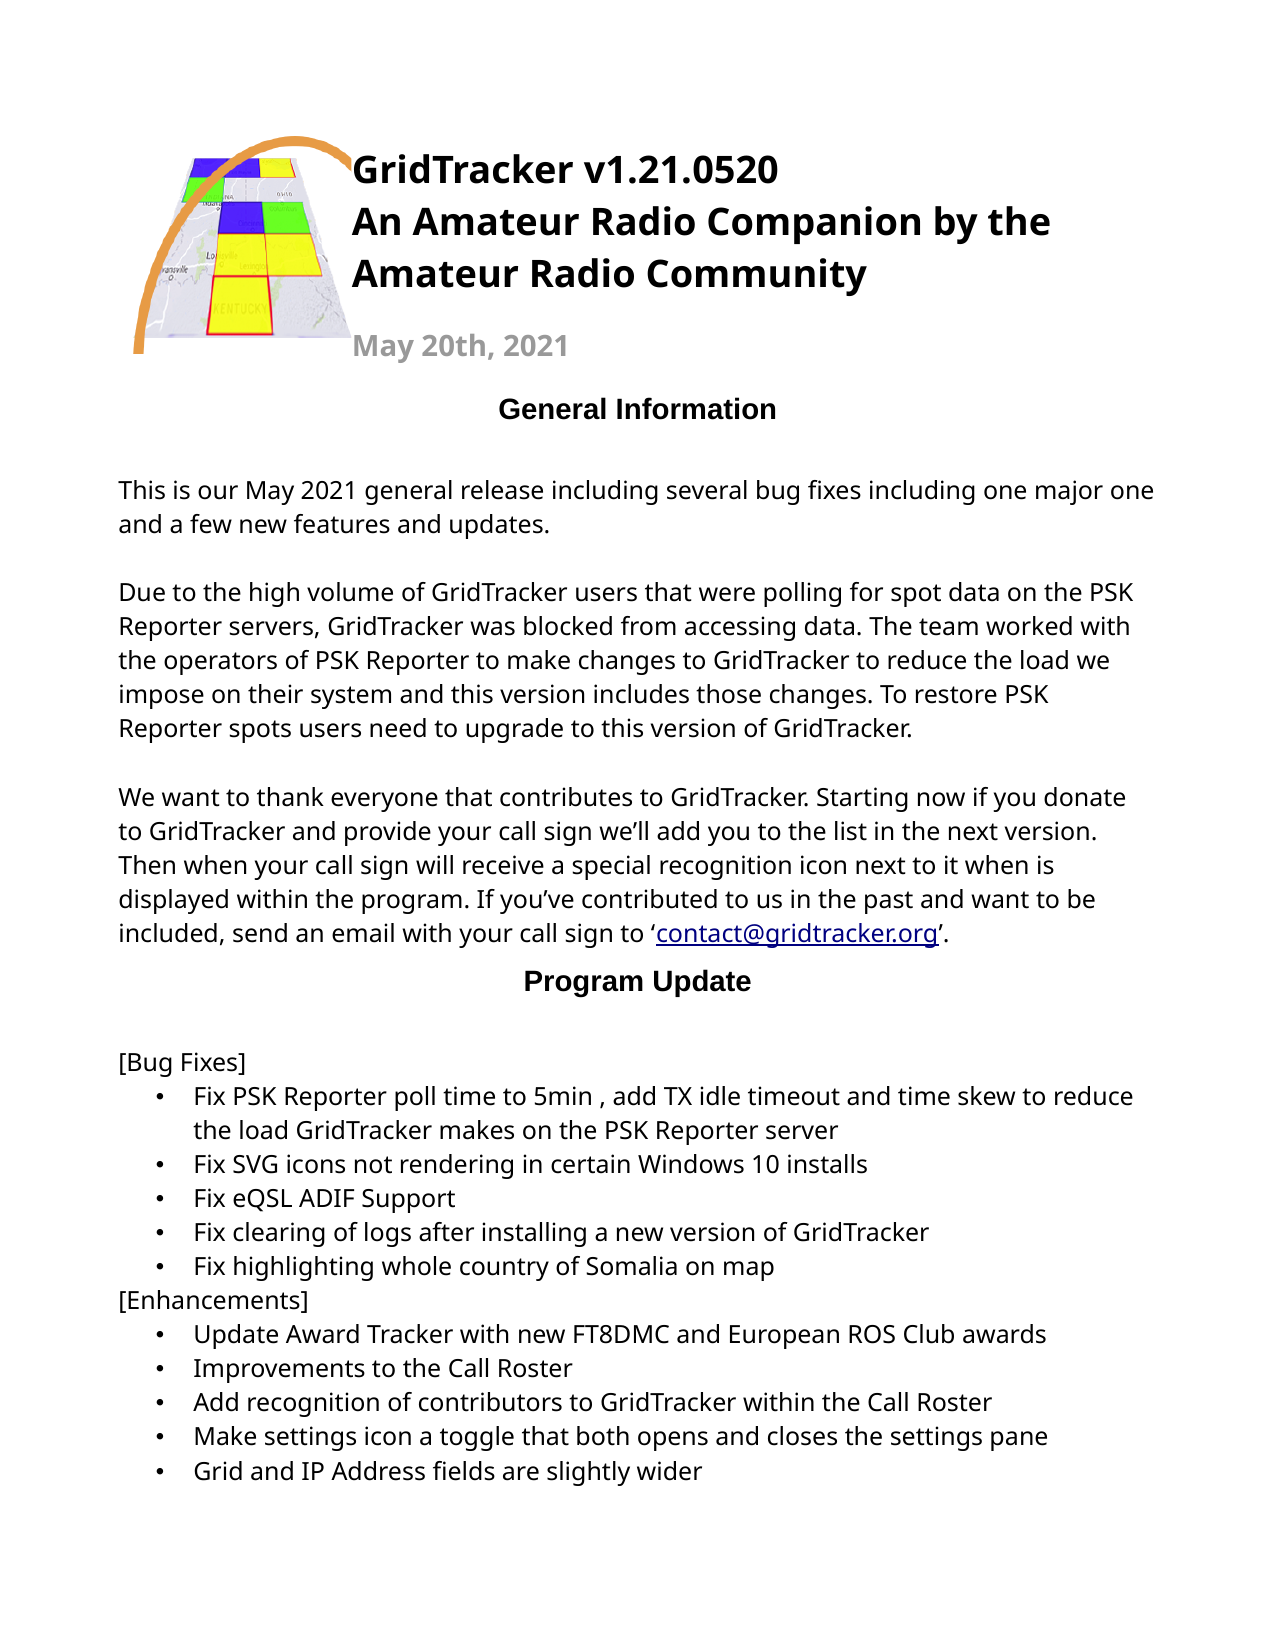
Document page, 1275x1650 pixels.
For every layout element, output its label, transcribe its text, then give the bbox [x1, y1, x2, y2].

text Due to the high volume of GridTracker users that were polling for spot data on the PSK Reporter servers, GridTracker was blocked from accessing data. The team worked with the operators of PSK Reporter to make changes to GridTracker to reduce the load we impose on their system and this version includes those changes. To restore PSK Reporter spots users need to upgrade to this version of GridTracker. [118, 575, 1157, 745]
subtitle May 20th, 2021 [118, 325, 1157, 365]
subtitle GridTracker ​v1.21.0520 An Amateur Radio Companion by the Amateur Radio Community [352, 143, 1157, 298]
list Make settings icon a toggle that both opens and closes the settings pane [156, 1419, 1157, 1453]
text We want to thank everyone that contributes to GridTracker. Starting now if you donate to GridTracker and provide your call sign we’ll add you to the list in the next version. Then when your call sign will receive a special recognition icon next to it when is displayed within the program. If you’ve contributed to us in the past and want to be included, send an email with your call sign to ‘contact@gridtracker.org’. [118, 779, 1157, 949]
list Grid and IP Address fields are slightly wider [156, 1453, 1157, 1487]
list Add recognition of contributors to GridTracker within the Call Roster [156, 1385, 1157, 1419]
list Fix highlighting whole country of Somalia on map [156, 1249, 1157, 1283]
text [Bug Fixes] [118, 1044, 1157, 1078]
text [Enhancements] [118, 1283, 1157, 1317]
subtitle [118, 143, 132, 298]
list Fix SVG icons not rendering in certain Windows 10 installs [156, 1147, 1157, 1181]
picture [132, 134, 352, 354]
text This is our May 2021 general release including several bug fixes including one major one and a few new features and updates. [118, 473, 1157, 541]
list Improvements to the Call Roster [156, 1351, 1157, 1385]
list Fix eQSL ADIF Support [156, 1181, 1157, 1215]
list Fix PSK Reporter poll time to 5min , add TX idle timeout and time skew to reduce the load GridTracker makes on the PSK Reporter server [156, 1078, 1157, 1147]
list Update Award Tracker with new FT8DMC and European ROS Club awards [156, 1317, 1157, 1351]
subtitle General Information [118, 392, 1157, 426]
subtitle Program Update [118, 964, 1157, 998]
list Fix clearing of logs after installing a new version of GridTracker [156, 1215, 1157, 1249]
